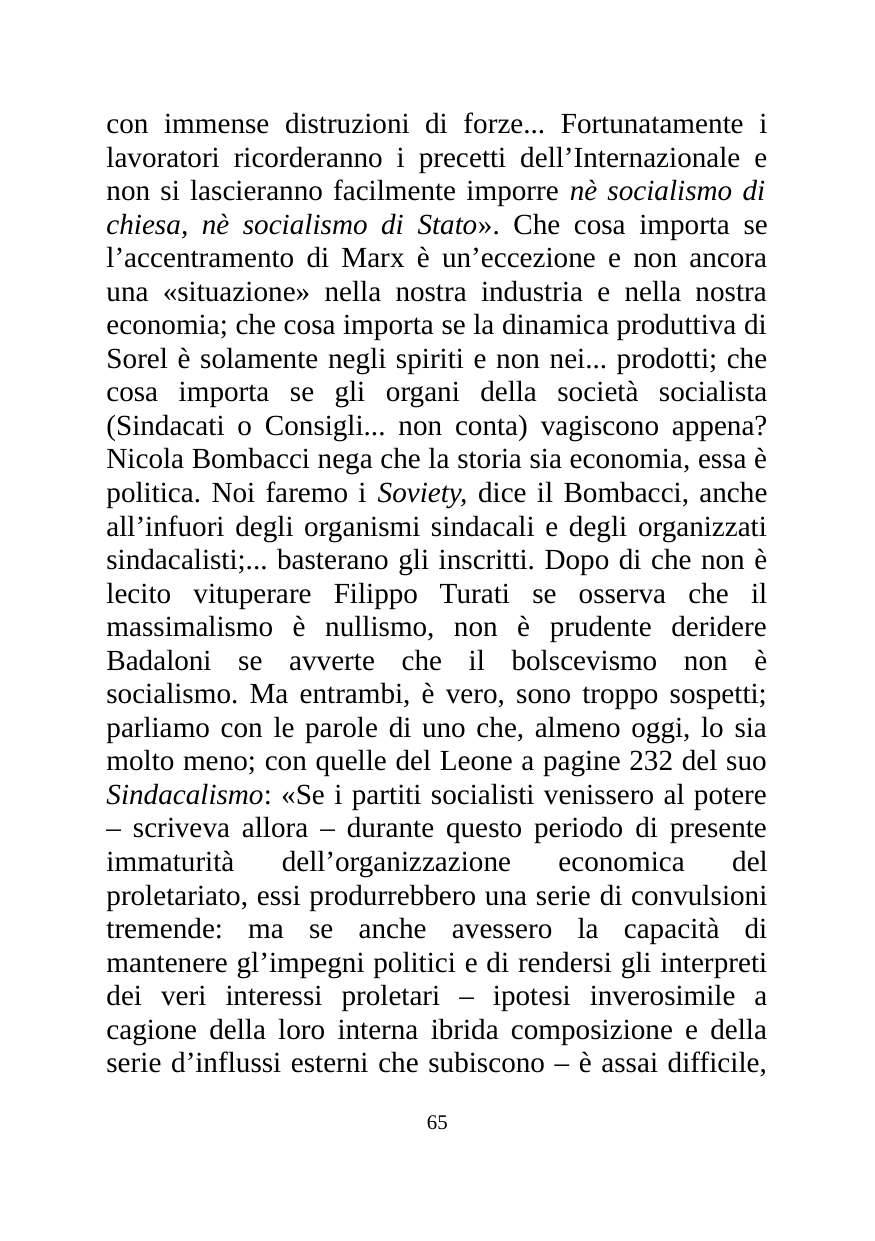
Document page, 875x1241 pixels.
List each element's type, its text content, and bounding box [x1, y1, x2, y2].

text con immense distruzioni di forze... Fortunatamente i lavoratori ricorderanno i precetti dell’Internazionale e non si lascieranno facilmente imporre nè socialismo di chiesa, nè socialismo di Stato». Che cosa importa se l’accentramento di Marx è un’eccezione e non ancora una «situazione» nella nostra industria e nella nostra economia; che cosa importa se la dinamica produttiva di Sorel è solamente negli spiriti e non nei... prodotti; che cosa importa se gli organi della società socialista (Sindacati o Consigli... non conta) vagiscono appena? Nicola Bombacci nega che la storia sia economia, essa è politica. Noi faremo i Soviety, dice il Bombacci, anche all’infuori degli organismi sindacali e degli organizzati sindacalisti;... basterano gli inscritti. Dopo di che non è lecito vituperare Filippo Turati se osserva che il massimalismo è nullismo, non è prudente deridere Badaloni se avverte che il bolscevismo non è socialismo. Ma entrambi, è vero, sono troppo sospetti; parliamo con le parole di uno che, almeno oggi, lo sia molto meno; con quelle del Leone a pagine 232 del suo Sindacalismo: «Se i partiti socialisti venissero al potere – scriveva allora – durante questo periodo di presente immaturità dell’organizzazione economica del proletariato, essi produrrebbero una serie di convulsioni tremende: ma se anche avessero la capacità di mantenere gl’impegni politici e di rendersi gli interpreti dei veri interessi proletari – ipotesi inverosimile a cagione della loro interna ibrida composizione e della serie d’influssi esterni che subiscono – è assai difficile, [106, 106, 768, 1079]
